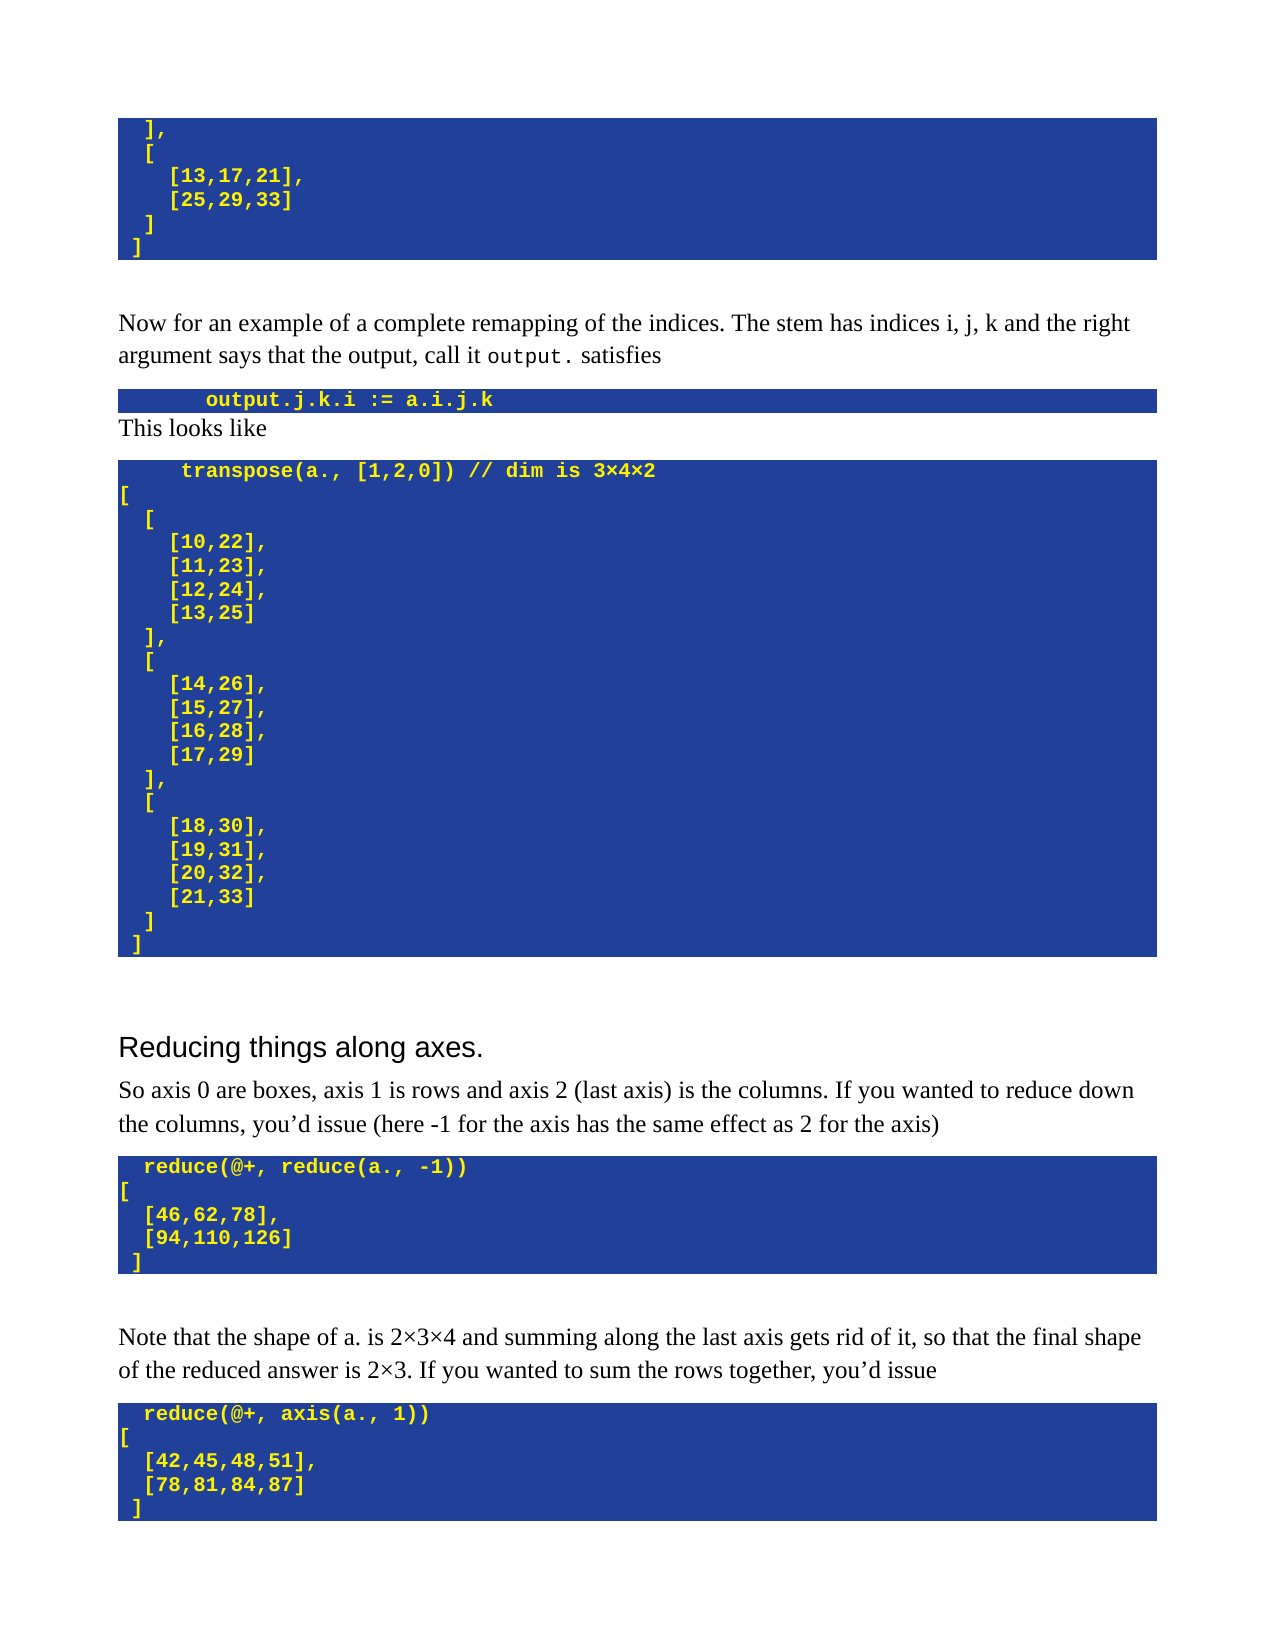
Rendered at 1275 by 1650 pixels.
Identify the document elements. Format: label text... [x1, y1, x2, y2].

text output.j.k.i := a.i.j.k [118, 389, 1157, 413]
text ] [118, 236, 1157, 260]
text [78,81,84,87] [118, 1474, 1157, 1497]
text reduce(@+, reduce(a., -1)) [118, 1156, 1157, 1180]
text ] [118, 213, 1157, 236]
text [16,28], [118, 721, 1157, 744]
text [18,30], [118, 815, 1157, 839]
text [25,29,33] [118, 189, 1157, 213]
subtitle Reducing things along axes. [118, 1029, 1157, 1063]
text [12,24], [118, 579, 1157, 602]
text ] [118, 1497, 1157, 1521]
text [19,31], [118, 839, 1157, 862]
text [14,26], [118, 673, 1157, 697]
text [ [118, 649, 1157, 673]
text ] [118, 910, 1157, 933]
text [ [118, 142, 1157, 165]
text [20,32], [118, 862, 1157, 886]
text [15,27], [118, 697, 1157, 721]
text [ [118, 791, 1157, 815]
text This looks like [118, 413, 1157, 442]
text [11,23], [118, 555, 1157, 579]
text Now for an example of a complete remapping of the indices. The stem has indices i, j, k and the right argument says that the output, call it output. satisfies [118, 308, 1157, 370]
text ], [118, 118, 1157, 142]
text [ [118, 508, 1157, 531]
text [ [118, 1426, 1157, 1450]
text [ [118, 1180, 1157, 1203]
text [21,33] [118, 886, 1157, 910]
text reduce(@+, axis(a., 1)) [118, 1403, 1157, 1426]
text [13,17,21], [118, 165, 1157, 189]
text ], [118, 768, 1157, 791]
text ] [118, 1251, 1157, 1274]
text [42,45,48,51], [118, 1450, 1157, 1474]
text [13,25] [118, 602, 1157, 626]
text [46,62,78], [118, 1203, 1157, 1227]
text Note that the shape of a. is 2×3×4 and summing along the last axis gets rid of it, so that the final shape of the reduced answer is 2×3. If you wanted to sum the rows together, you’d issue [118, 1322, 1157, 1384]
text [10,22], [118, 531, 1157, 555]
text [ [118, 484, 1157, 508]
text [94,110,126] [118, 1227, 1157, 1251]
text ], [118, 626, 1157, 649]
text So axis 0 are boxes, axis 1 is rows and axis 2 (last axis) is the columns. If you wanted to reduce down the columns, you’d issue (here -1 for the axis has the same effect as 2 for the axis) [118, 1076, 1157, 1137]
text transpose(a., [1,2,0]) // dim is 3×4×2 [118, 460, 1157, 484]
text [17,29] [118, 744, 1157, 768]
text ] [118, 933, 1157, 957]
